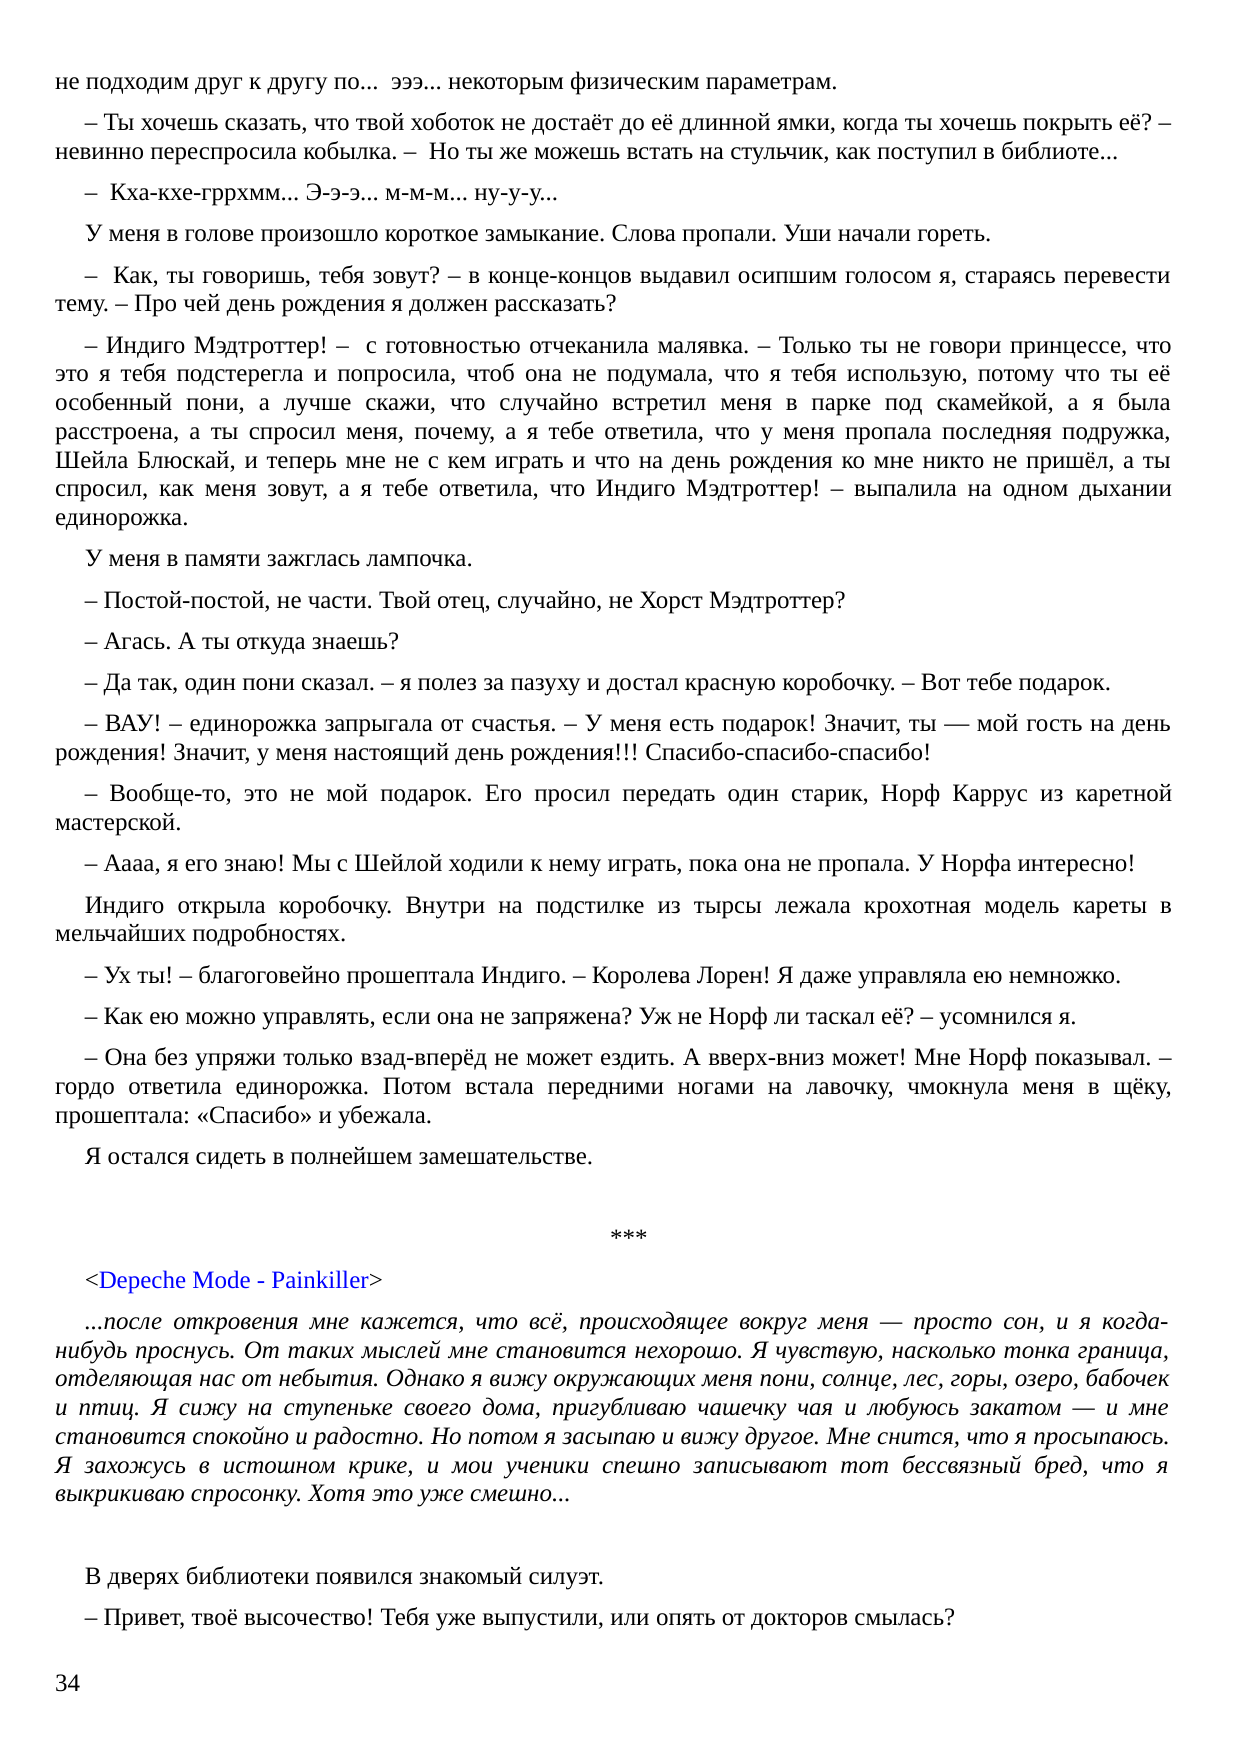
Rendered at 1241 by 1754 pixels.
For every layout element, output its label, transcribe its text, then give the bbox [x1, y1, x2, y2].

text Я остался сидеть в полнейшем замешательстве. [55, 1141, 1173, 1170]
text – Да так, один пони сказал. – я полез за пазуху и достал красную коробочку. – Вот тебе подарок. [55, 667, 1173, 696]
text – Аааа, я его знаю! Мы с Шейлой ходили к нему играть, пока она не пропала. У Норфа интересно! [55, 848, 1173, 877]
text – Кха-кхе-гррхмм... Э-э-э... м-м-м... ну-у-у... [55, 177, 1173, 206]
text – ВАУ! – единорожка запрыгала от счастья. – У меня есть подарок! Значит, ты — мой гость на день рождения! Значит, у меня настоящий день рождения!!! Спасибо-спасибо-спасибо! [55, 708, 1173, 766]
text – Ты хочешь сказать, что твой хоботок не достаёт до её длинной ямки, когда ты хочешь покрыть её? – невинно переспросила кобылка. – Но ты же можешь встать на стульчик, как поступил в библиоте... [55, 107, 1173, 165]
text У меня в памяти зажглась лампочка. [55, 543, 1173, 572]
text <Depeche Mode - Painkiller> [55, 1265, 1173, 1293]
text *** [55, 1223, 1173, 1252]
text Индиго открыла коробочку. Внутри на подстилке из тырсы лежала крохотная модель кареты в мельчайших подробностях. [55, 890, 1173, 947]
text – Индиго Мэдтроттер! – с готовностью отчеканила малявка. – Только ты не говори принцессе, что это я тебя подстерегла и попросила, чтоб она не подумала, что я тебя использую, потому что ты её особенный пони, а лучше скажи, что случайно встретил меня в парке под скамейкой, а я была расстроена, а ты спросил меня, почему, а я тебе ответила, что у меня пропала последняя подружка, Шейла Блюскай, и теперь мне не с кем играть и что на день рождения ко мне никто не пришёл, а ты спросил, как меня зовут, а я тебе ответила, что Индиго Мэдтроттер! – выпалила на одном дыхании единорожка. [55, 330, 1173, 531]
text – Как, ты говоришь, тебя зовут? – в конце-концов выдавил осипшим голосом я, стараясь перевести тему. – Про чей день рождения я должен рассказать? [55, 260, 1173, 317]
text – Агась. А ты откуда знаешь? [55, 626, 1173, 655]
text – Ух ты! – благоговейно прошептала Индиго. – Королева Лорен! Я даже управляла ею немножко. [55, 960, 1173, 988]
text – Как ею можно управлять, если она не запряжена? Уж не Норф ли таскал её? – усомнился я. [55, 1001, 1173, 1030]
text – Привет, твоё высочество! Тебя уже выпустили, или опять от докторов смылась? [55, 1602, 1173, 1631]
text – Вообще-то, это не мой подарок. Его просил передать один старик, Норф Каррус из каретной мастерской. [55, 778, 1173, 836]
text У меня в голове произошло короткое замыкание. Слова пропали. Уши начали гореть. [55, 218, 1173, 247]
text ...после откровения мне кажется, что всё, происходящее вокруг меня — просто сон, и я когда-нибудь проснусь. От таких мыслей мне становится нехорошо. Я чувствую, насколько тонка граница, отделяющая нас от небытия. Однако я вижу окружающих меня пони, солнце, лес, горы, озеро, бабочек и птиц. Я сижу на ступеньке своего дома, пригубливаю чашечку чая и любуюсь закатом — и мне становится спокойно и радостно. Но потом я засыпаю и вижу другое. Мне снится, что я просыпаюсь. Я захожусь в истошном крике, и мои ученики спешно записывают тот бессвязный бред, что я выкрикиваю спросонку. Хотя это уже смешно... [55, 1306, 1173, 1507]
text не подходим друг к другу по... эээ... некоторым физическим параметрам. [55, 66, 1173, 95]
text – Постой-постой, не части. Твой отец, случайно, не Хорст Мэдтроттер? [55, 585, 1173, 613]
text В дверях библиотеки появился знакомый силуэт. [55, 1561, 1173, 1590]
text – Она без упряжи только взад-вперёд не может ездить. А вверх-вниз может! Мне Норф показывал. – гордо ответила единорожка. Потом встала передними ногами на лавочку, чмокнула меня в щёку, прошептала: «Спасибо» и убежала. [55, 1042, 1173, 1128]
